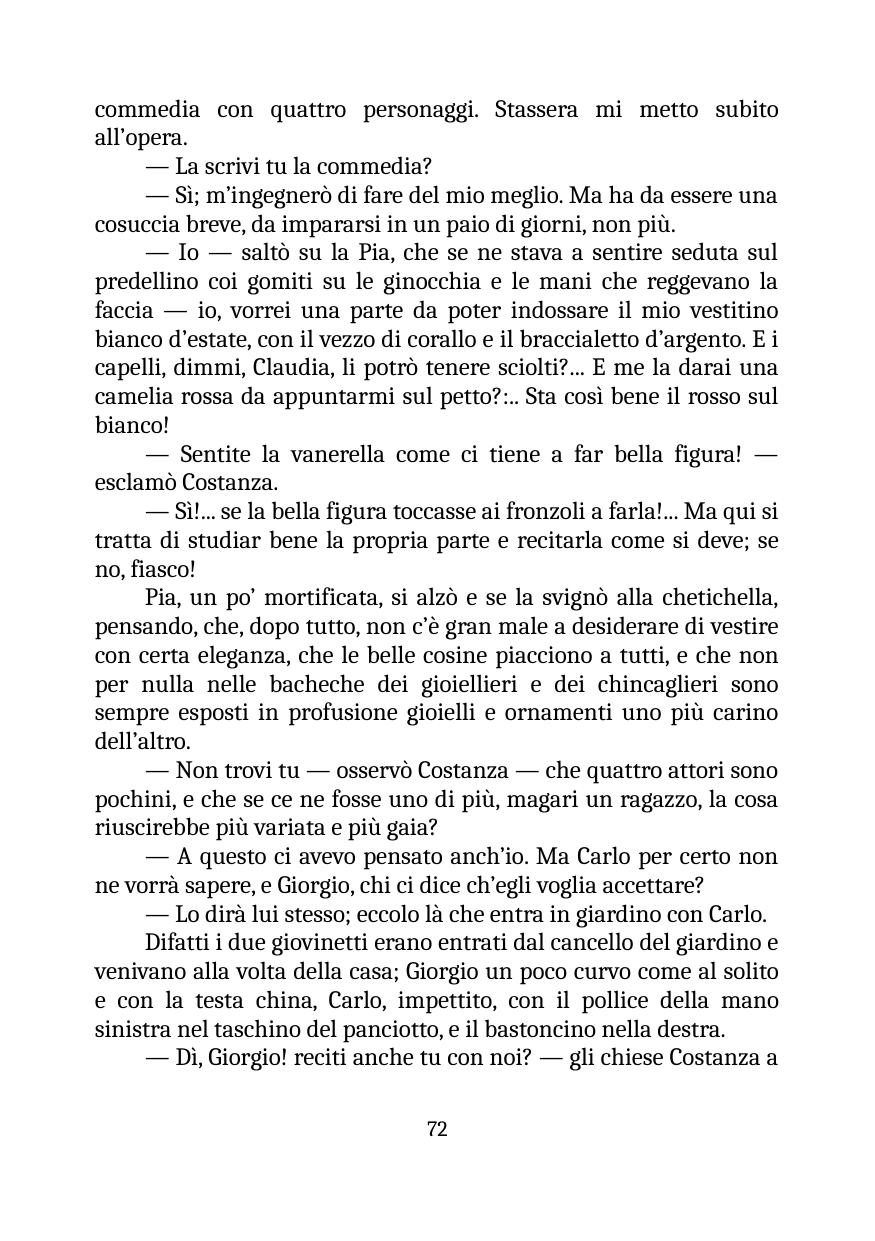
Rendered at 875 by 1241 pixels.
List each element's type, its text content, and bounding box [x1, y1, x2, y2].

text — Dì, Giorgio! reciti anche tu con noi? — gli chiese Costanza a [94, 1043, 779, 1072]
text — La scrivi tu la commedia? [94, 152, 779, 181]
text — A questo ci avevo pensato anch’io. Ma Carlo per certo non ne vorrà sapere, e Giorgio, chi ci dice ch’egli voglia accettare? [94, 842, 779, 899]
text — Lo dirà lui stesso; eccolo là che entra in giardino con Carlo. [94, 899, 779, 928]
text commedia con quattro personaggi. Stassera mi metto subito all’opera. [94, 94, 779, 152]
text — Sì!... se la bella figura toccasse ai fronzoli a farla!... Ma qui si tratta di studiar bene la propria parte e recitarla come si deve; se no, fiasco! [94, 497, 779, 583]
text Difatti i due giovinetti erano entrati dal cancello del giardino e venivano alla volta della casa; Giorgio un poco curvo come al solito e con la testa china, Carlo, impettito, con il pollice della mano sinistra nel taschino del panciotto, e il bastoncino nella destra. [94, 928, 779, 1043]
text — Sì; m’ingegnerò di fare del mio meglio. Ma ha da essere una cosuccia breve, da impararsi in un paio di giorni, non più. [94, 181, 779, 238]
text — Non trovi tu — osservò Costanza — che quattro attori sono pochini, e che se ce ne fosse uno di più, magari un ragazzo, la cosa riuscirebbe più variata e più gaia? [94, 756, 779, 842]
text Pia, un po’ mortificata, si alzò e se la svignò alla chetichella, pensando, che, dopo tutto, non c’è gran male a desiderare di vestire con certa eleganza, che le belle cosine piacciono a tutti, e che non per nulla nelle bacheche dei gioiellieri e dei chincaglieri sono sempre esposti in profusione gioielli e ornamenti uno più carino dell’altro. [94, 583, 779, 756]
text — Io — saltò su la Pia, che se ne stava a sentire seduta sul predellino coi gomiti su le ginocchia e le mani che reggevano la faccia — io, vorrei una parte da poter indossare il mio vestitino bianco d’estate, con il vezzo di corallo e il braccialetto d’argento. E i capelli, dimmi, Claudia, li potrò tenere sciolti?... E me la darai una camelia rossa da appuntarmi sul petto?:.. Sta così bene il rosso sul bianco! [94, 238, 779, 439]
text — Sentite la vanerella come ci tiene a far bella figura! — esclamò Costanza. [94, 439, 779, 497]
